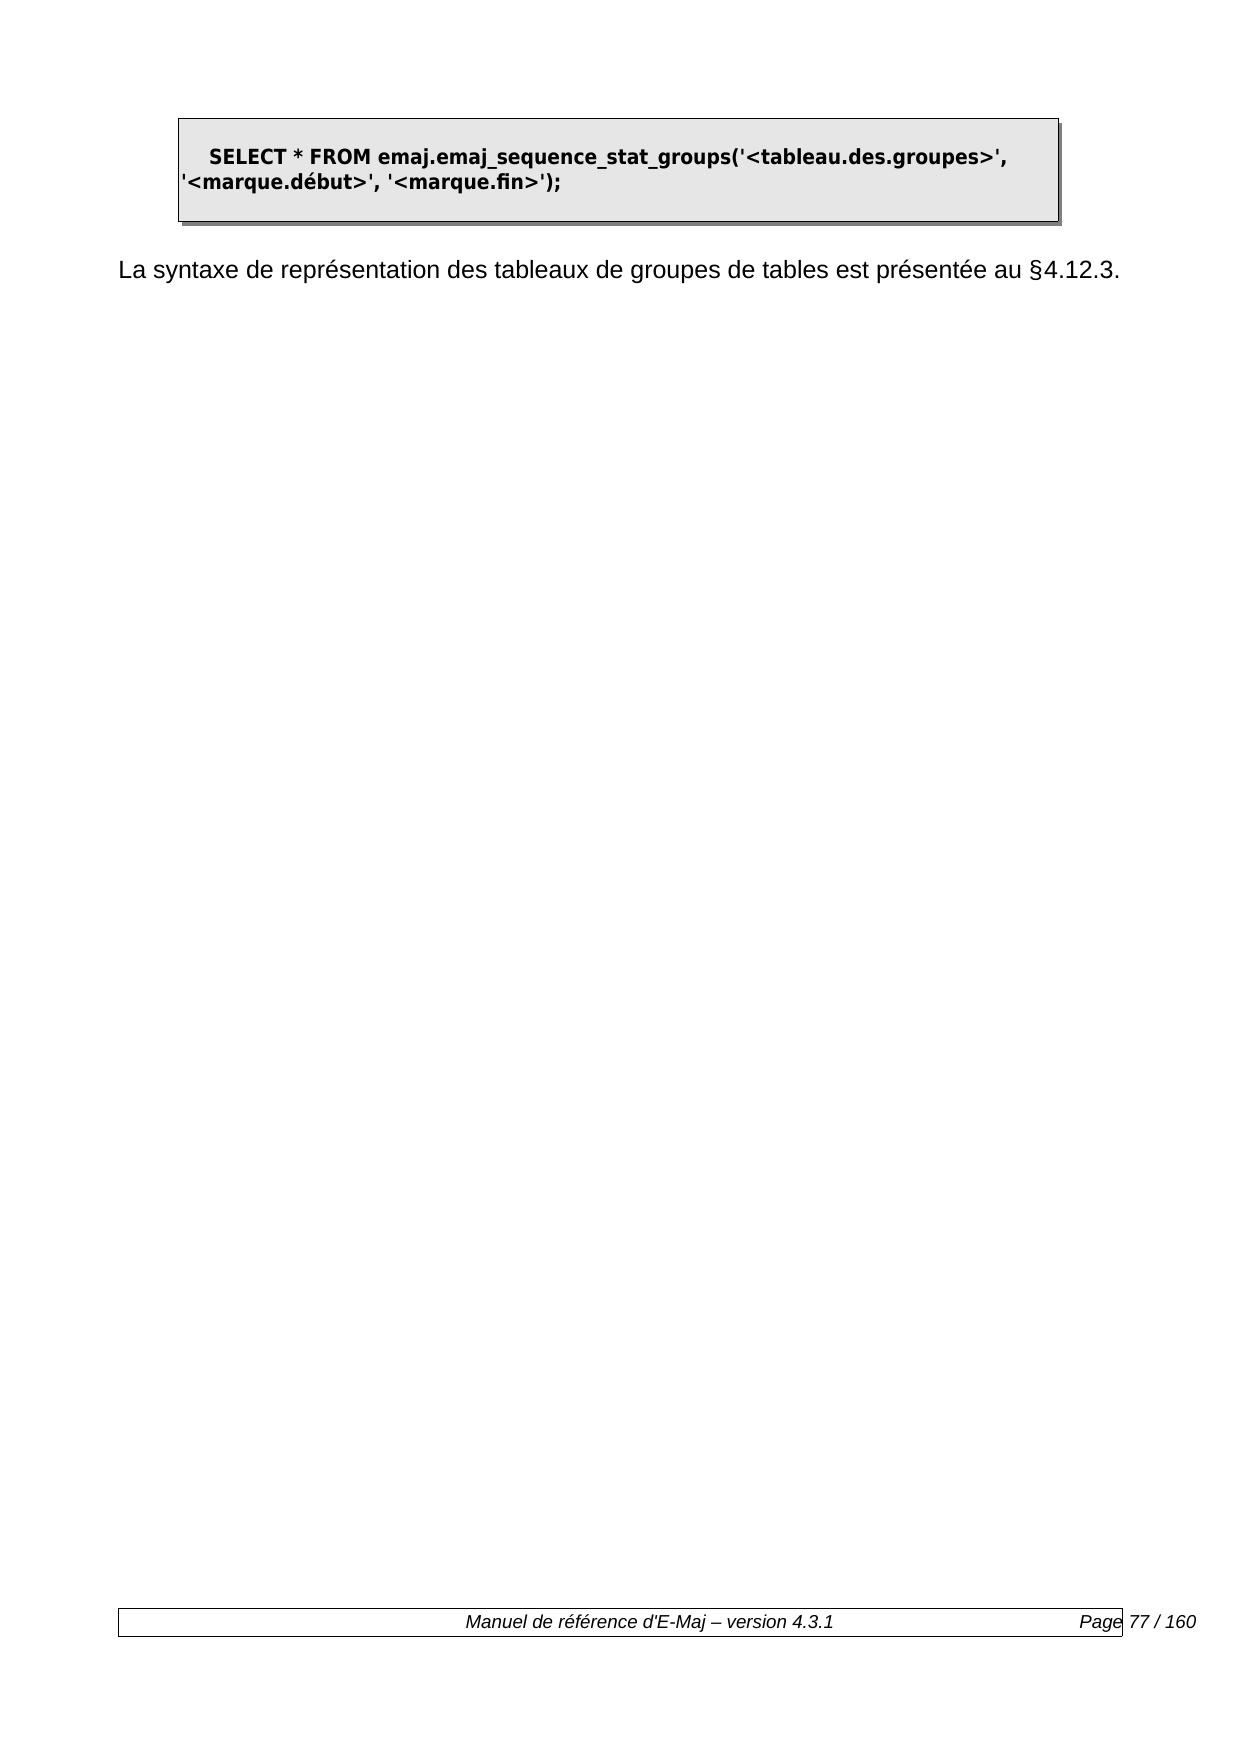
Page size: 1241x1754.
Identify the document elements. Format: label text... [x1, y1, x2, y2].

text SELECT * FROM emaj.emaj_sequence_stat_groups('<tableau.des.groupes>', '<marque.début>', '<marque.fin>'); [179, 142, 1058, 191]
text La syntaxe de représentation des tableaux de groupes de tables est présentée au §4.12.3. [118, 255, 1122, 283]
